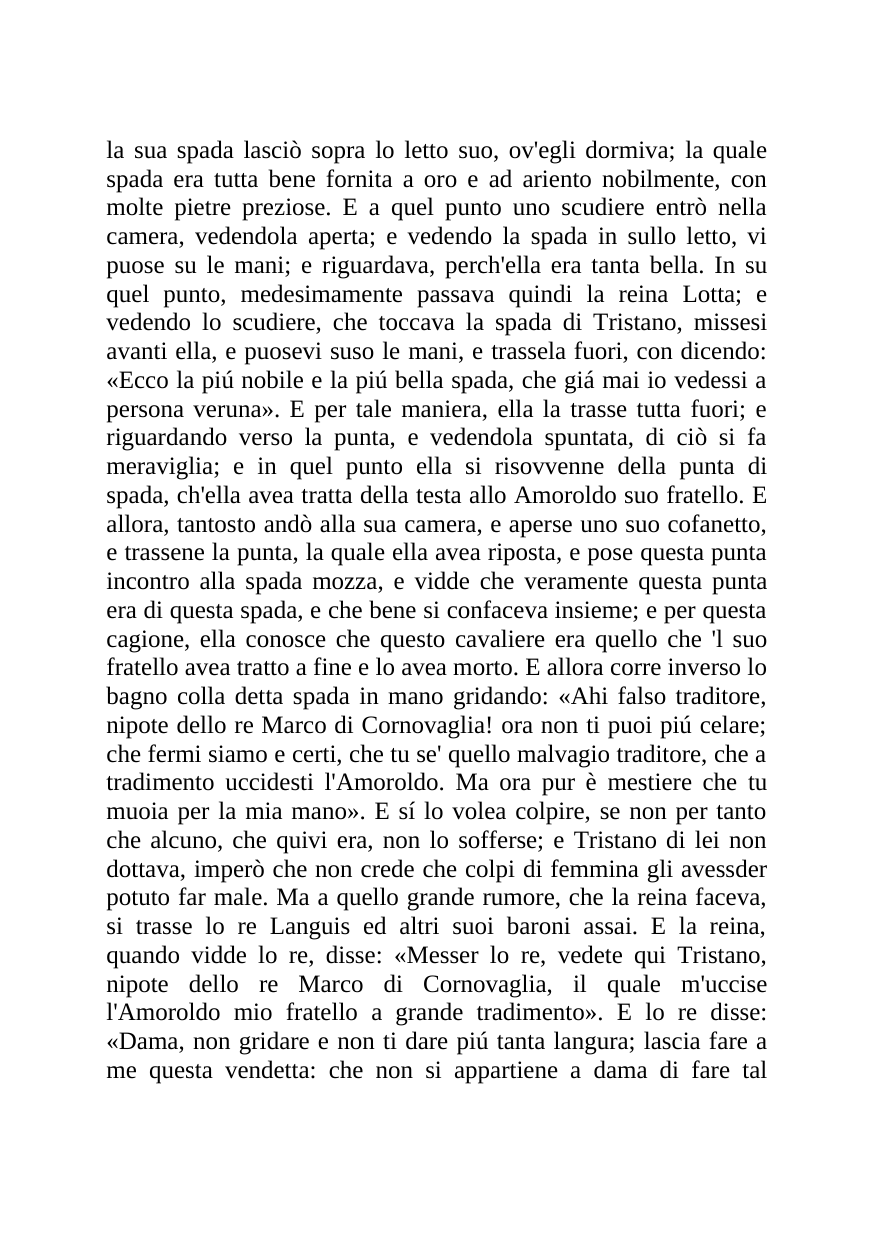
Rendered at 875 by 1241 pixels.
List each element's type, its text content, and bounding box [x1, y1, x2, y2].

text la sua spada lasciò sopra lo letto suo, ov'egli dormiva; la quale spada era tutta bene fornita a oro e ad ariento nobilmente, con molte pietre preziose. E a quel punto uno scudiere entrò nella camera, vedendola aperta; e vedendo la spada in sullo letto, vi puose su le mani; e riguardava, perch'ella era tanta bella. In su quel punto, medesimamente passava quindi la reina Lotta; e vedendo lo scudiere, che toccava la spada di Tristano, missesi avanti ella, e puosevi suso le mani, e trassela fuori, con dicendo: «Ecco la piú nobile e la piú bella spada, che giá mai io vedessi a persona veruna». E per tale maniera, ella la trasse tutta fuori; e riguardando verso la punta, e vedendola spuntata, di ciò si fa meraviglia; e in quel punto ella si risovvenne della punta di spada, ch'ella avea tratta della testa allo Amoroldo suo fratello. E allora, tantosto andò alla sua camera, e aperse uno suo cofanetto, e trassene la punta, la quale ella avea riposta, e pose questa punta incontro alla spada mozza, e vidde che veramente questa punta era di questa spada, e che bene si confaceva insieme; e per questa cagione, ella conosce che questo cavaliere era quello che 'l suo fratello avea tratto a fine e lo avea morto. E allora corre inverso lo bagno colla detta spada in mano gridando: «Ahi falso traditore, nipote dello re Marco di Cornovaglia! ora non ti puoi piú celare; che fermi siamo e certi, che tu se' quello malvagio traditore, che a tradimento uccidesti l'Amoroldo. Ma ora pur è mestiere che tu muoia per la mia mano». E sí lo volea colpire, se non per tanto che alcuno, che quivi era, non lo sofferse; e Tristano di lei non dottava, imperò che non crede che colpi di femmina gli avessder potuto far male. Ma a quello grande rumore, che la reina faceva, si trasse lo re Languis ed altri suoi baroni assai. E la reina, quando vidde lo re, disse: «Messer lo re, vedete qui Tristano, nipote dello re Marco di Cornovaglia, il quale m'uccise l'Amoroldo mio fratello a grande tradimento». E lo re disse: «Dama, non gridare e non ti dare piú tanta langura; lascia fare a me questa vendetta: che non si appartiene a dama di fare tal [106, 135, 768, 1084]
